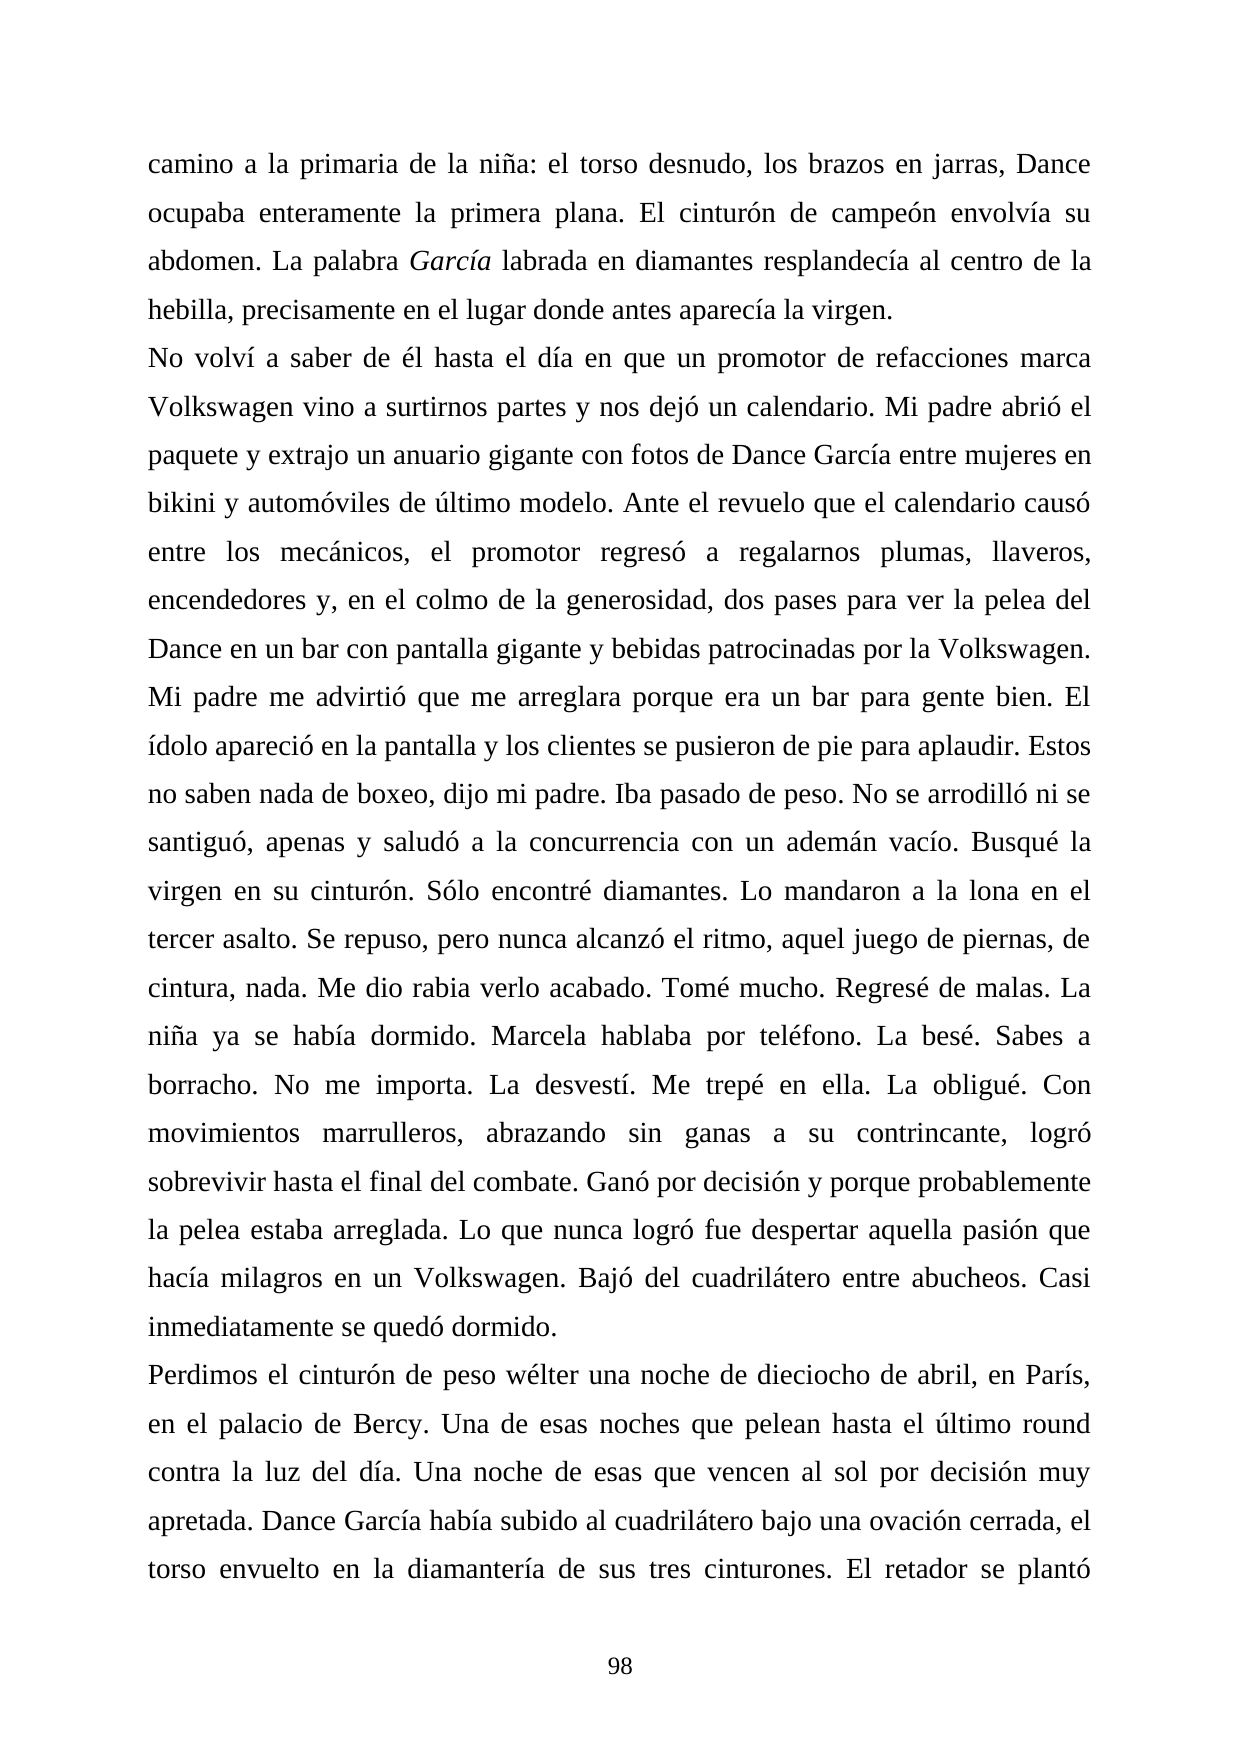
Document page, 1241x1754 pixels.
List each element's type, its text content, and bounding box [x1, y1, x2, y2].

text Perdimos el cinturón de peso wélter una noche de dieciocho de abril, en París, en el palacio de Bercy. Una de esas noches que pelean hasta el último round contra la luz del día. Una noche de esas que vencen al sol por decisión muy apretada. Dance García había subido al cuadrilátero bajo una ovación cerrada, el torso envuelto en la diamantería de sus tres cinturones. El retador se plantó [148, 1359, 1092, 1585]
text camino a la primaria de la niña: el torso desnudo, los brazos en jarras, Dance ocupaba enteramente la primera plana. El cinturón de campeón envolvía su abdomen. La palabra García labrada en diamantes resplandecía al centro de la hebilla, precisamente en el lugar donde antes aparecía la virgen. [148, 148, 1092, 325]
text No volví a saber de él hasta el día en que un promotor de refacciones marca Volkswagen vino a surtirnos partes y nos dejó un calendario. Mi padre abrió el paquete y extrajo un anuario gigante con fotos de Dance García entre mujeres en bikini y automóviles de último modelo. Ante el revuelo que el calendario causó entre los mecánicos, el promotor regresó a regalarnos plumas, llaveros, encendedores y, en el colmo de la generosidad, dos pases para ver la pelea del Dance en un bar con pantalla gigante y bebidas patrocinadas por la Volkswagen. Mi padre me advirtió que me arreglara porque era un bar para gente bien. El ídolo apareció en la pantalla y los clientes se pusieron de pie para aplaudir. Estos no saben nada de boxeo, dijo mi padre. Iba pasado de peso. No se arrodilló ni se santiguó, apenas y saludó a la concurrencia con un ademán vacío. Busqué la virgen en su cinturón. Sólo encontré diamantes. Lo mandaron a la lona en el tercer asalto. Se repuso, pero nunca alcanzó el ritmo, aquel juego de piernas, de cintura, nada. Me dio rabia verlo acabado. Tomé mucho. Regresé de malas. La niña ya se había dormido. Marcela hablaba por teléfono. La besé. Sabes a borracho. No me importa. La desvestí. Me trepé en ella. La obligué. Con movimientos marrulleros, abrazando sin ganas a su contrincante, logró sobrevivir hasta el final del combate. Ganó por decisión y porque probablemente la pelea estaba arreglada. Lo que nunca logró fue despertar aquella pasión que hacía milagros en un Volkswagen. Bajó del cuadrilátero entre abucheos. Casi inmediatamente se quedó dormido. [148, 341, 1092, 1342]
